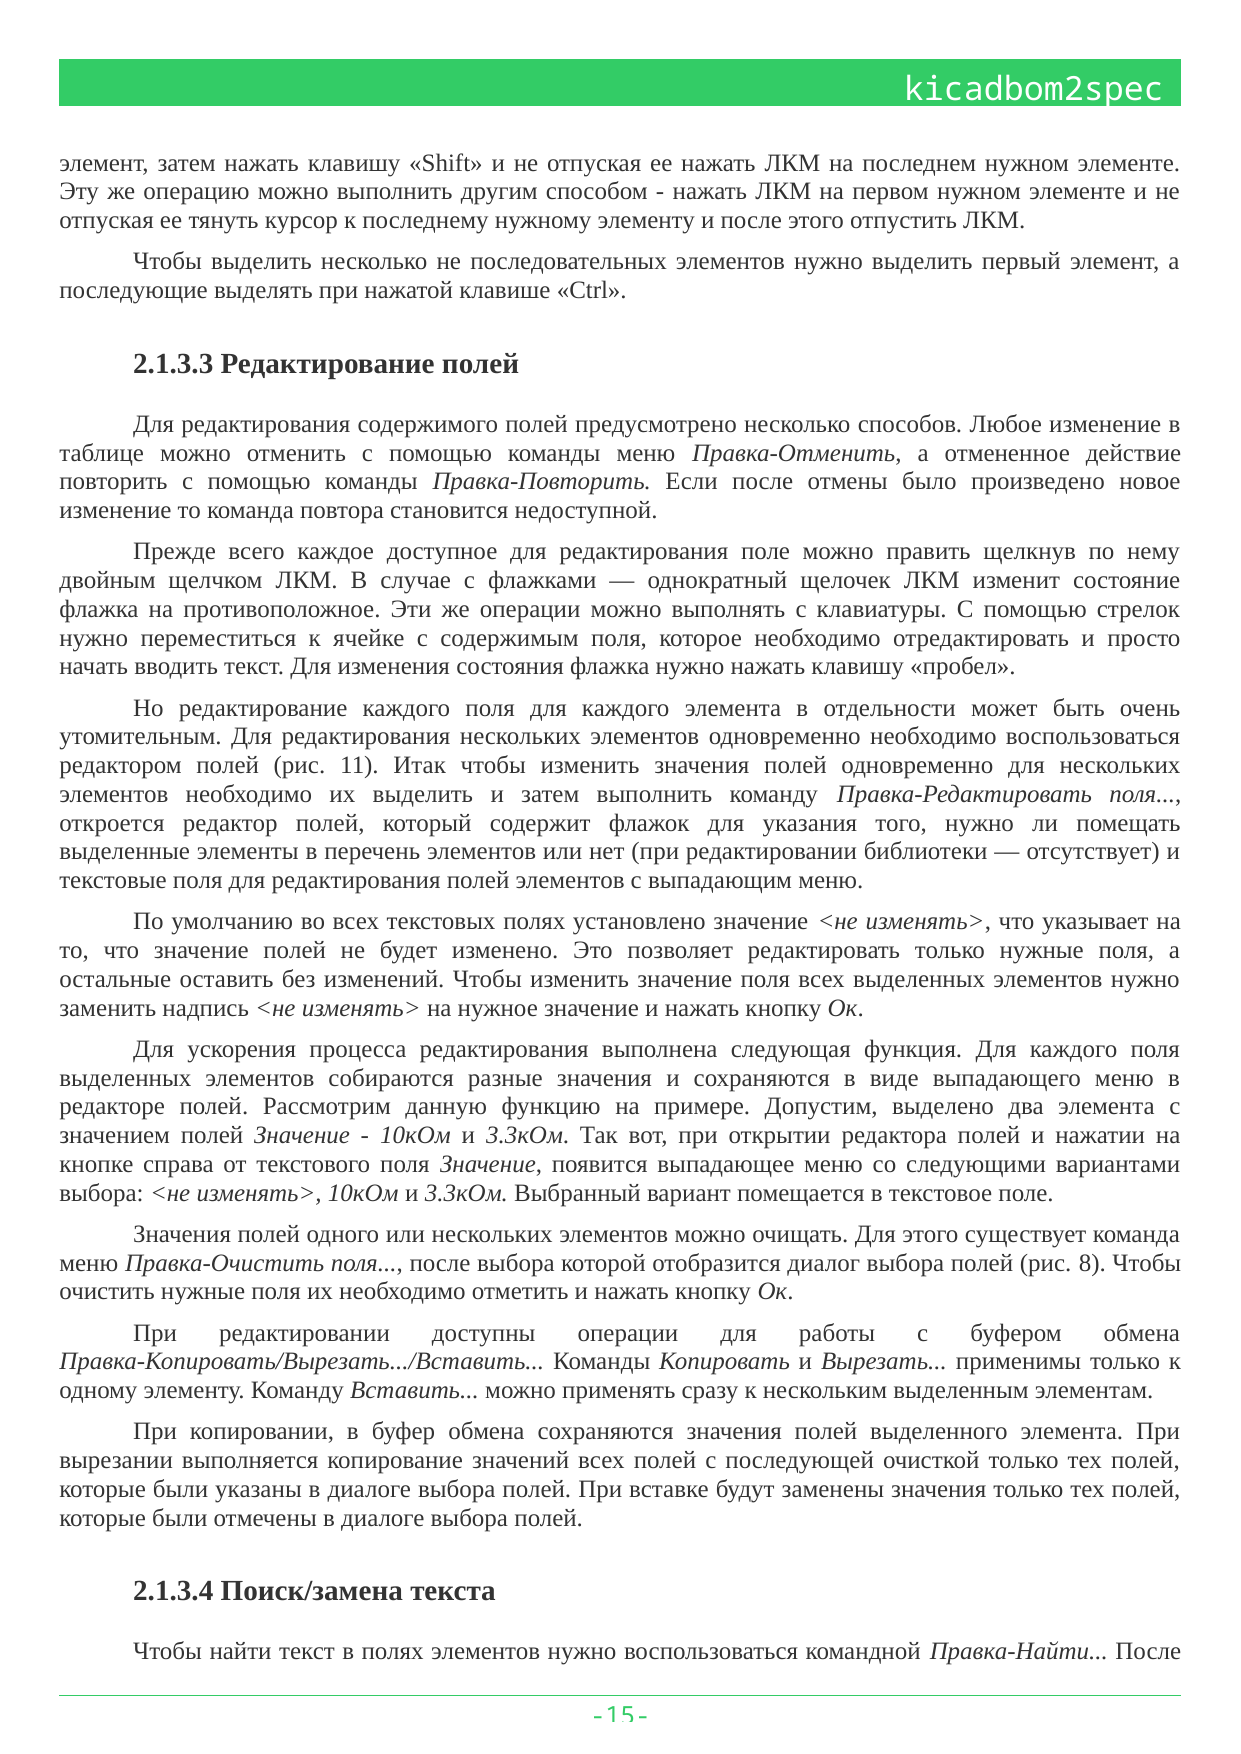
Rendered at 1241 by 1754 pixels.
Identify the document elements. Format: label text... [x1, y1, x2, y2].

subtitle 2.1.3.4 Поиск/замена текста [133, 1573, 1181, 1607]
text При редактировании доступны операции для работы с буфером обмена Правка-Копировать/Вырезать.../Вставить... Команды Копировать и Вырезать... применимы только к одному элементу. Команду Вставить... можно применять сразу к нескольким выделенным элементам. [59, 1318, 1181, 1404]
text Но редактирование каждого поля для каждого элемента в отдельности может быть очень утомительным. Для редактирования нескольких элементов одновременно необходимо воспользоваться редактором полей (рис. 11). Итак чтобы изменить значения полей одновременно для нескольких элементов необходимо их выделить и затем выполнить команду Правка-Редактировать поля..., откроется редактор полей, который содержит флажок для указания того, нужно ли помещать выделенные элементы в перечень элементов или нет (при редактировании библиотеки — отсутствует) и текстовые поля для редактирования полей элементов с выпадающим меню. [59, 693, 1181, 894]
text Для редактирования содержимого полей предусмотрено несколько способов. Любое изменение в таблице можно отменить с помощью команды меню Правка-Отменить, а отмененное действие повторить с помощью команды Правка-Повторить. Если после отмены было произведено новое изменение то команда повтора становится недоступной. [59, 409, 1181, 524]
text Для ускорения процесса редактирования выполнена следующая функция. Для каждого поля выделенных элементов собираются разные значения и сохраняются в виде выпадающего меню в редакторе полей. Рассмотрим данную функцию на примере. Допустим, выделено два элемента с значением полей Значение - 10кОм и 3.3кОм. Так вот, при открытии редактора полей и нажатии на кнопке справа от текстового поля Значение, появится выпадающее меню со следующими вариантами выбора: <не изменять>, 10кОм и 3.3кОм. Выбранный вариант помещается в текстовое поле. [59, 1034, 1181, 1206]
text Значения полей одного или нескольких элементов можно очищать. Для этого существует команда меню Правка-Очистить поля..., после выбора которой отобразится диалог выбора полей (рис. 8). Чтобы очистить нужные поля их необходимо отметить и нажать кнопку Ок. [59, 1219, 1181, 1305]
subtitle 2.1.3.3 Редактирование полей [133, 346, 1181, 379]
text Чтобы найти текст в полях элементов нужно воспользоваться командной Правка-Найти... После [59, 1636, 1181, 1665]
text элемент, затем нажать клавишу «Shift» и не отпуская ее нажать ЛКМ на последнем нужном элементе. Эту же операцию можно выполнить другим способом - нажать ЛКМ на первом нужном элементе и не отпуская ее тянуть курсор к последнему нужному элементу и после этого отпустить ЛКМ. [59, 148, 1181, 234]
text При копировании, в буфер обмена сохраняются значения полей выделенного элемента. При вырезании выполняется копирование значений всех полей с последующей очисткой только тех полей, которые были указаны в диалоге выбора полей. При вставке будут заменены значения только тех полей, которые были отмечены в диалоге выбора полей. [59, 1416, 1181, 1531]
text По умолчанию во всех текстовых полях установлено значение <не изменять>, что указывает на то, что значение полей не будет изменено. Это позволяет редактировать только нужные поля, а остальные оставить без изменений. Чтобы изменить значение поля всех выделенных элементов нужно заменить надпись <не изменять> на нужное значение и нажать кнопку Ок. [59, 906, 1181, 1021]
text Прежде всего каждое доступное для редактирования поле можно править щелкнув по нему двойным щелчком ЛКМ. В случае с флажками — однократный щелочек ЛКМ изменит состояние флажка на противоположное. Эти же операции можно выполнять с клавиатуры. С помощью стрелок нужно переместиться к ячейке с содержимым поля, которое необходимо отредактировать и просто начать вводить текст. Для изменения состояния флажка нужно нажать клавишу «пробел». [59, 536, 1181, 680]
text Чтобы выделить несколько не последовательных элементов нужно выделить первый элемент, а последующие выделять при нажатой клавише «Ctrl». [59, 246, 1181, 304]
